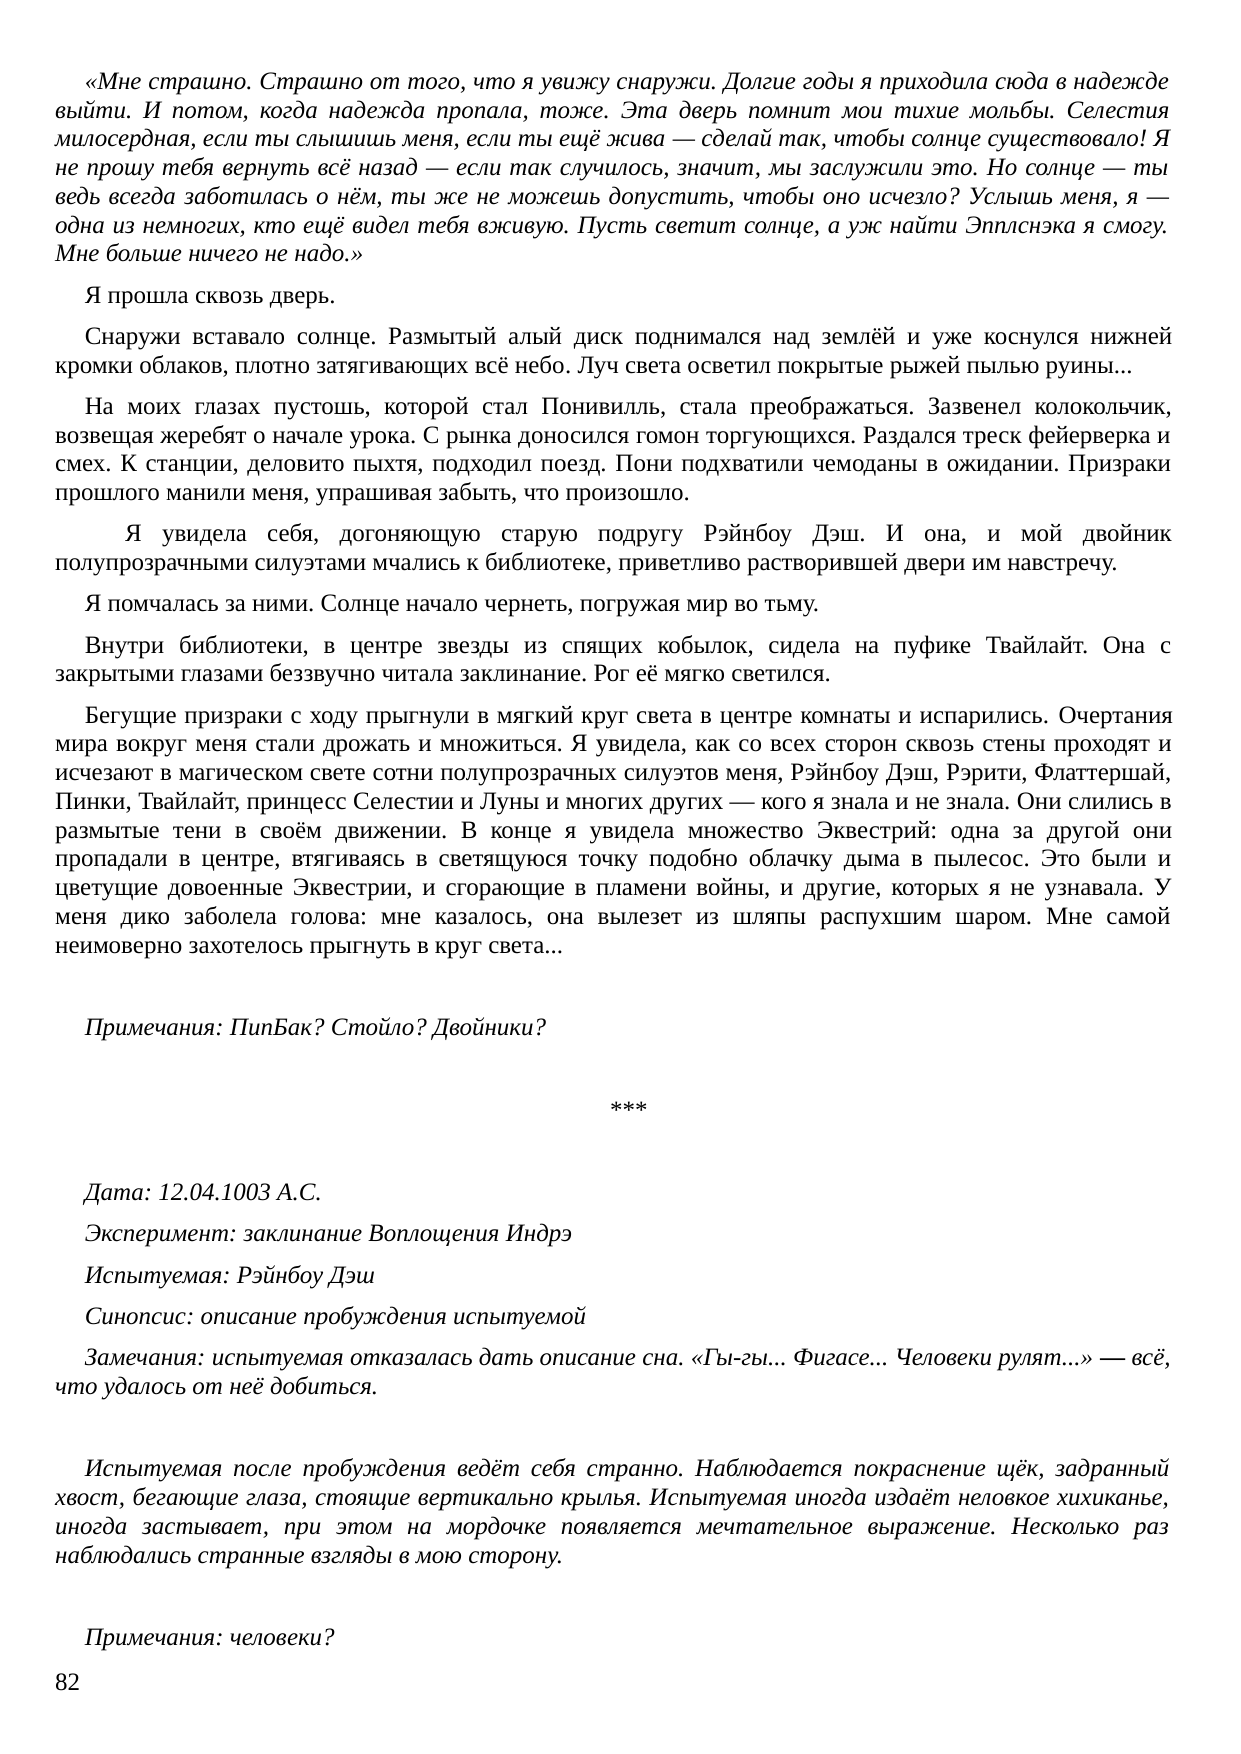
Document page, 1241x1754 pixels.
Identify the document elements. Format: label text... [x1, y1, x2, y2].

text Испытуемая: Рэйнбоу Дэш [55, 1260, 1173, 1288]
text Снаружи вставало солнце. Размытый алый диск поднимался над землёй и уже коснулся нижней кромки облаков, плотно затягивающих всё небо. Луч света осветил покрытые рыжей пылью руины... [55, 321, 1173, 378]
text На моих глазах пустошь, которой стал Понивилль, стала преображаться. Зазвенел колокольчик, возвещая жеребят о начале урока. С рынка доносился гомон торгующихся. Раздался треск фейерверка и смех. К станции, деловито пыхтя, подходил поезд. Пони подхватили чемоданы в ожидании. Призраки прошлого манили меня, упрашивая забыть, что произошло. [55, 391, 1173, 506]
text Я увидела себя, догоняющую старую подругу Рэйнбоу Дэш. И она, и мой двойник полупрозрачными силуэтами мчались к библиотеке, приветливо растворившей двери им навстречу. [55, 518, 1173, 576]
text «Мне страшно. Страшно от того, что я увижу снаружи. Долгие годы я приходила сюда в надежде выйти. И потом, когда надежда пропала, тоже. Эта дверь помнит мои тихие мольбы. Селестия милосердная, если ты слышишь меня, если ты ещё жива — сделай так, чтобы солнце существовало! Я не прошу тебя вернуть всё назад — если так случилось, значит, мы заслужили это. Но солнце — ты ведь всегда заботилась о нём, ты же не можешь допустить, чтобы оно исчезло? Услышь меня, я — одна из немногих, кто ещё видел тебя вживую. Пусть светит солнце, а уж найти Эпплснэка я смогу. Мне больше ничего не надо.» [55, 66, 1173, 267]
text Внутри библиотеки, в центре звезды из спящих кобылок, сидела на пуфике Твайлайт. Она с закрытыми глазами беззвучно читала заклинание. Рог её мягко светился. [55, 630, 1173, 687]
text Эксперимент: заклинание Воплощения Индрэ [55, 1218, 1173, 1247]
text Дата: 12.04.1003 А.С. [55, 1177, 1173, 1206]
text Я прошла сквозь дверь. [55, 280, 1173, 308]
text Замечания: испытуемая отказалась дать описание сна. «Гы-гы... Фигасе... Человеки рулят...» — всё, что удалось от неё добиться. [55, 1342, 1173, 1400]
text Примечания: ПипБак? Стойло? Двойники? [55, 1012, 1173, 1041]
text Примечания: человеки? [55, 1622, 1173, 1651]
text Испытуемая после пробуждения ведёт себя странно. Наблюдается покраснение щёк, задранный хвост, бегающие глаза, стоящие вертикально крылья. Испытуемая иногда издаёт неловкое хихиканье, иногда застывает, при этом на мордочке появляется мечтательное выражение. Несколько раз наблюдались странные взгляды в мою сторону. [55, 1453, 1173, 1568]
text Я помчалась за ними. Солнце начало чернеть, погружая мир во тьму. [55, 588, 1173, 617]
text Синопсис: описание пробуждения испытуемой [55, 1301, 1173, 1330]
text *** [55, 1095, 1173, 1123]
text Бегущие призраки с ходу прыгнули в мягкий круг света в центре комнаты и испарились. Очертания мира вокруг меня стали дрожать и множиться. Я увидела, как со всех сторон сквозь стены проходят и исчезают в магическом свете сотни полупрозрачных силуэтов меня, Рэйнбоу Дэш, Рэрити, Флаттершай, Пинки, Твайлайт, принцесс Селестии и Луны и многих других — кого я знала и не знала. Они слились в размытые тени в своём движении. В конце я увидела множество Эквестрий: одна за другой они пропадали в центре, втягиваясь в светящуюся точку подобно облачку дыма в пылесос. Это были и цветущие довоенные Эквестрии, и сгорающие в пламени войны, и другие, которых я не узнавала. У меня дико заболела голова: мне казалось, она вылезет из шляпы распухшим шаром. Мне самой неимоверно захотелось прыгнуть в круг света... [55, 700, 1173, 958]
